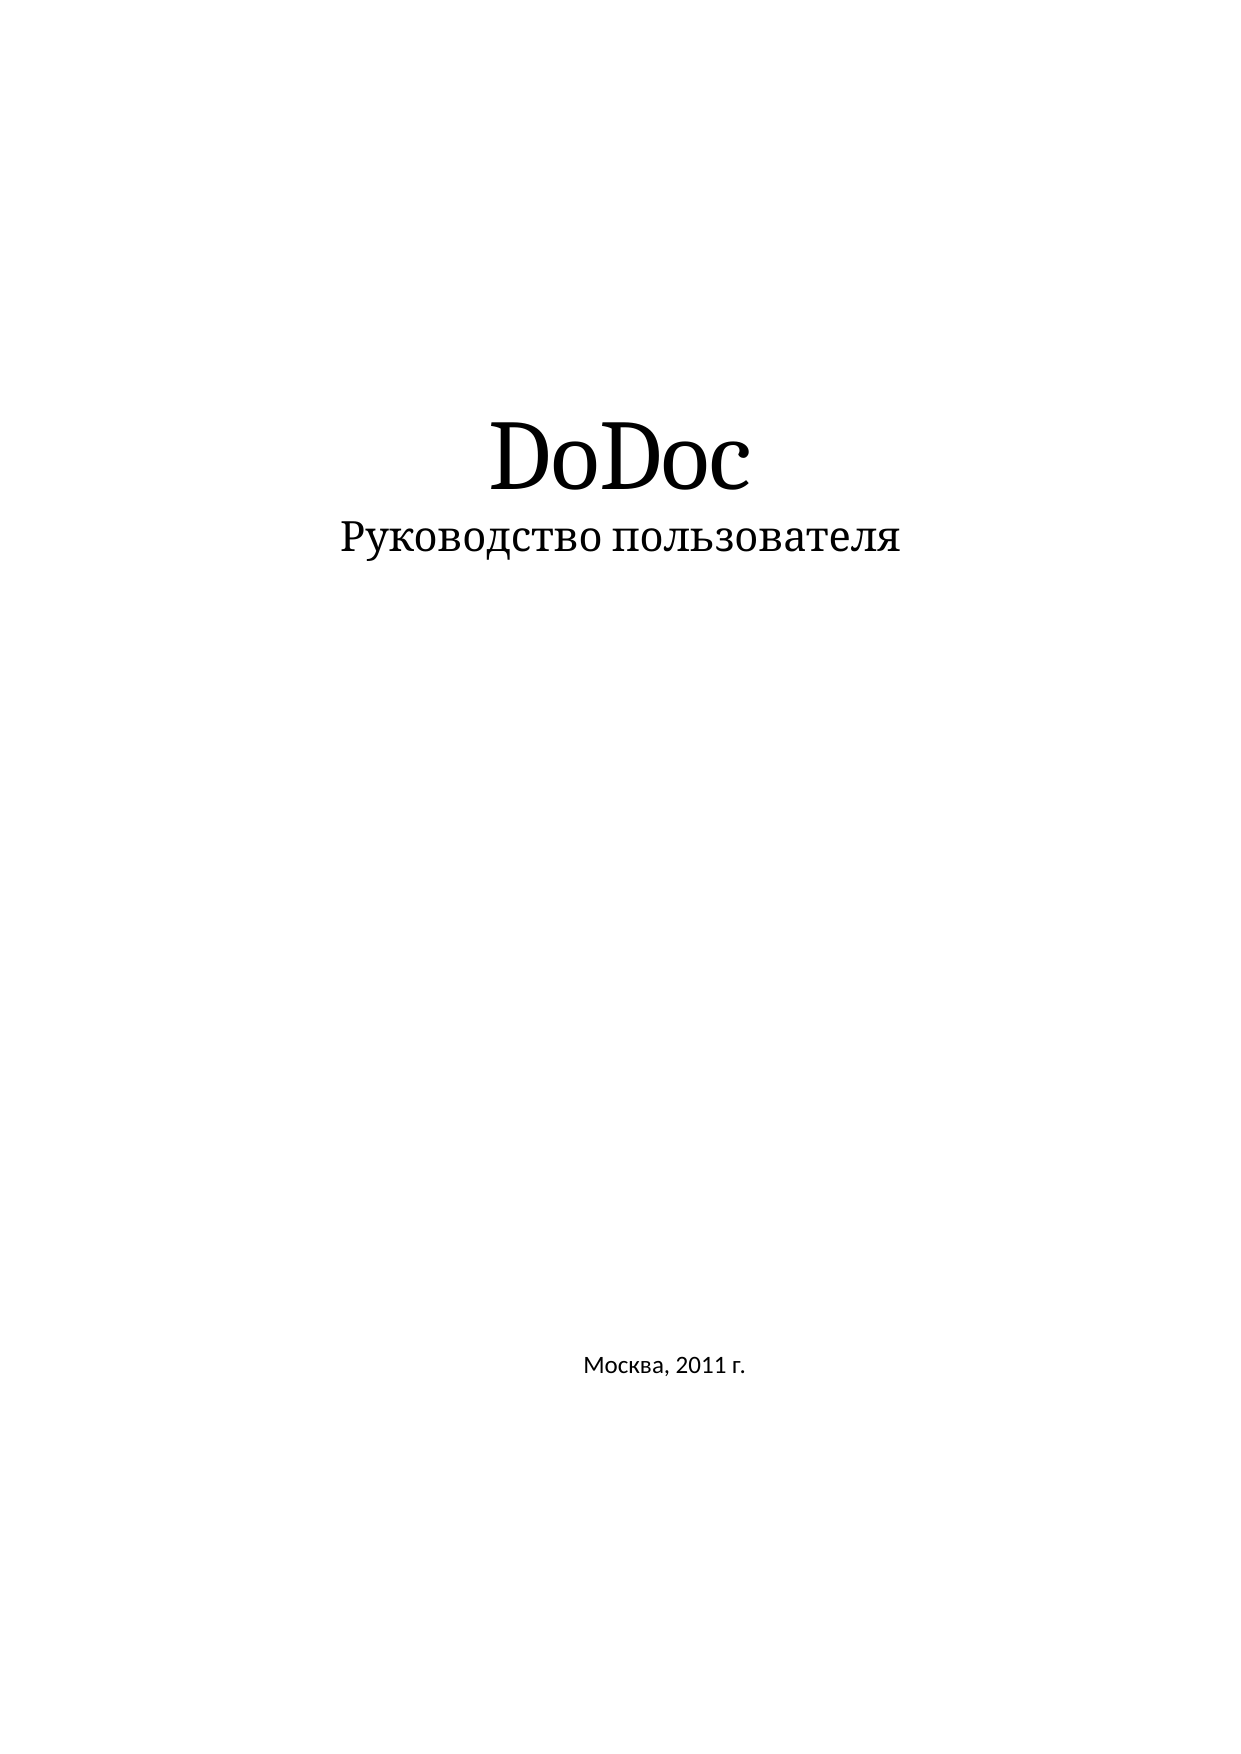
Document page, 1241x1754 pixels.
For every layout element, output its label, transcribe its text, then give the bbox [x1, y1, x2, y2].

text Москва, 2011 г. [118, 1349, 1122, 1380]
subtitle DoDoc Руководство пользователя [118, 399, 1122, 562]
